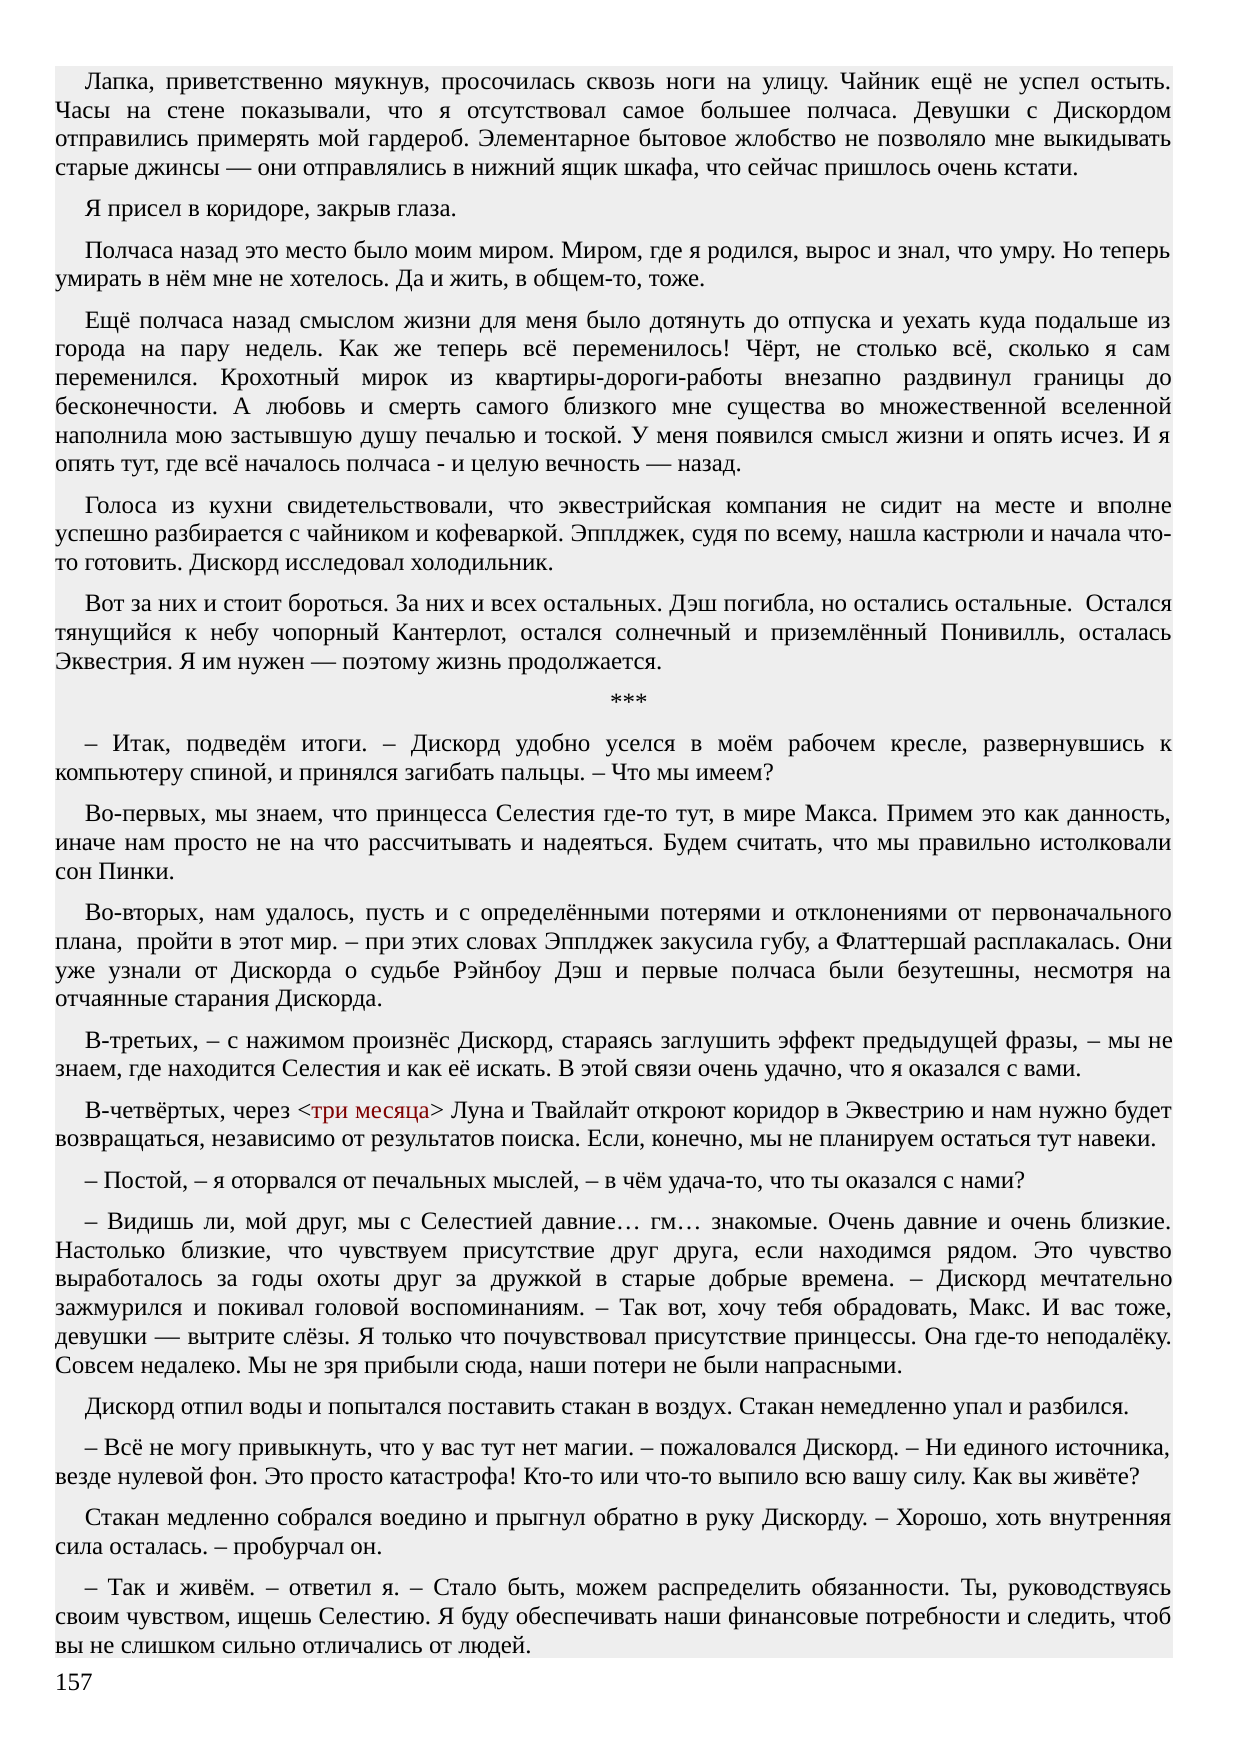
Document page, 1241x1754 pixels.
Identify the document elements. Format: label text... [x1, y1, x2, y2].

text Вот за них и стоит бороться. За них и всех остальных. Дэш погибла, но остались остальные. Остался тянущийся к небу чопорный Кантерлот, остался солнечный и приземлённый Понивилль, осталась Эквестрия. Я им нужен — поэтому жизнь продолжается. [55, 588, 1173, 675]
text Ещё полчаса назад смыслом жизни для меня было дотянуть до отпуска и уехать куда подальше из города на пару недель. Как же теперь всё переменилось! Чёрт, не столько всё, сколько я сам переменился. Крохотный мирок из квартиры-дороги-работы внезапно раздвинул границы до бесконечности. А любовь и смерть самого близкого мне существа во множественной вселенной наполнила мою застывшую душу печалью и тоской. У меня появился смысл жизни и опять исчез. И я опять тут, где всё началось полчаса - и целую вечность — назад. [55, 305, 1173, 477]
text Лапка, приветственно мяукнув, просочилась сквозь ноги на улицу. Чайник ещё не успел остыть. Часы на стене показывали, что я отсутствовал самое большее полчаса. Девушки с Дискордом отправились примерять мой гардероб. Элементарное бытовое жлобство не позволяло мне выкидывать старые джинсы — они отправлялись в нижний ящик шкафа, что сейчас пришлось очень кстати. [55, 66, 1173, 181]
text Голоса из кухни свидетельствовали, что эквестрийская компания не сидит на месте и вполне успешно разбирается с чайником и кофеваркой. Эпплджек, судя по всему, нашла кастрюли и начала что-то готовить. Дискорд исследовал холодильник. [55, 490, 1173, 576]
text Во-первых, мы знаем, что принцесса Селестия где-то тут, в мире Макса. Примем это как данность, иначе нам просто не на что рассчитывать и надеяться. Будем считать, что мы правильно истолковали сон Пинки. [55, 798, 1173, 885]
text В-четвёртых, через <три месяца> Луна и Твайлайт откроют коридор в Эквестрию и нам нужно будет возвращаться, независимо от результатов поиска. Если, конечно, мы не планируем остаться тут навеки. [55, 1095, 1173, 1152]
text Стакан медленно собрался воедино и прыгнул обратно в руку Дискорду. – Хорошо, хоть внутренняя сила осталась. – пробурчал он. [55, 1502, 1173, 1560]
text – Всё не могу привыкнуть, что у вас тут нет магии. – пожаловался Дискорд. – Ни единого источника, везде нулевой фон. Это просто катастрофа! Кто-то или что-то выпило всю вашу силу. Как вы живёте? [55, 1432, 1173, 1490]
text Я присел в коридоре, закрыв глаза. [55, 193, 1173, 222]
text – Постой, – я оторвался от печальных мыслей, – в чём удача-то, что ты оказался с нами? [55, 1165, 1173, 1193]
text Полчаса назад это место было моим миром. Миром, где я родился, вырос и знал, что умру. Но теперь умирать в нём мне не хотелось. Да и жить, в общем-то, тоже. [55, 235, 1173, 292]
text – Итак, подведём итоги. – Дискорд удобно уселся в моём рабочем кресле, развернувшись к компьютеру спиной, и принялся загибать пальцы. – Что мы имеем? [55, 728, 1173, 786]
text В-третьих, – с нажимом произнёс Дискорд, стараясь заглушить эффект предыдущей фразы, – мы не знаем, где находится Селестия и как её искать. В этой связи очень удачно, что я оказался с вами. [55, 1025, 1173, 1082]
text – Так и живём. – ответил я. – Стало быть, можем распределить обязанности. Ты, руководствуясь своим чувством, ищешь Селестию. Я буду обеспечивать наши финансовые потребности и следить, чтоб вы не слишком сильно отличались от людей. [55, 1572, 1173, 1658]
text – Видишь ли, мой друг, мы с Селестией давние… гм… знакомые. Очень давние и очень близкие. Настолько близкие, что чувствуем присутствие друг друга, если находимся рядом. Это чувство выработалось за годы охоты друг за дружкой в старые добрые времена. – Дискорд мечтательно зажмурился и покивал головой воспоминаниям. – Так вот, хочу тебя обрадовать, Макс. И вас тоже, девушки — вытрите слёзы. Я только что почувствовал присутствие принцессы. Она где-то неподалёку. Совсем недалеко. Мы не зря прибыли сюда, наши потери не были напрасными. [55, 1206, 1173, 1378]
text Дискорд отпил воды и попытался поставить стакан в воздух. Стакан немедленно упал и разбился. [55, 1391, 1173, 1420]
text *** [55, 687, 1173, 716]
text Во-вторых, нам удалось, пусть и с определёнными потерями и отклонениями от первоначального плана, пройти в этот мир. – при этих словах Эпплджек закусила губу, а Флаттершай расплакалась. Они уже узнали от Дискорда о судьбе Рэйнбоу Дэш и первые полчаса были безутешны, несмотря на отчаянные старания Дискорда. [55, 897, 1173, 1012]
